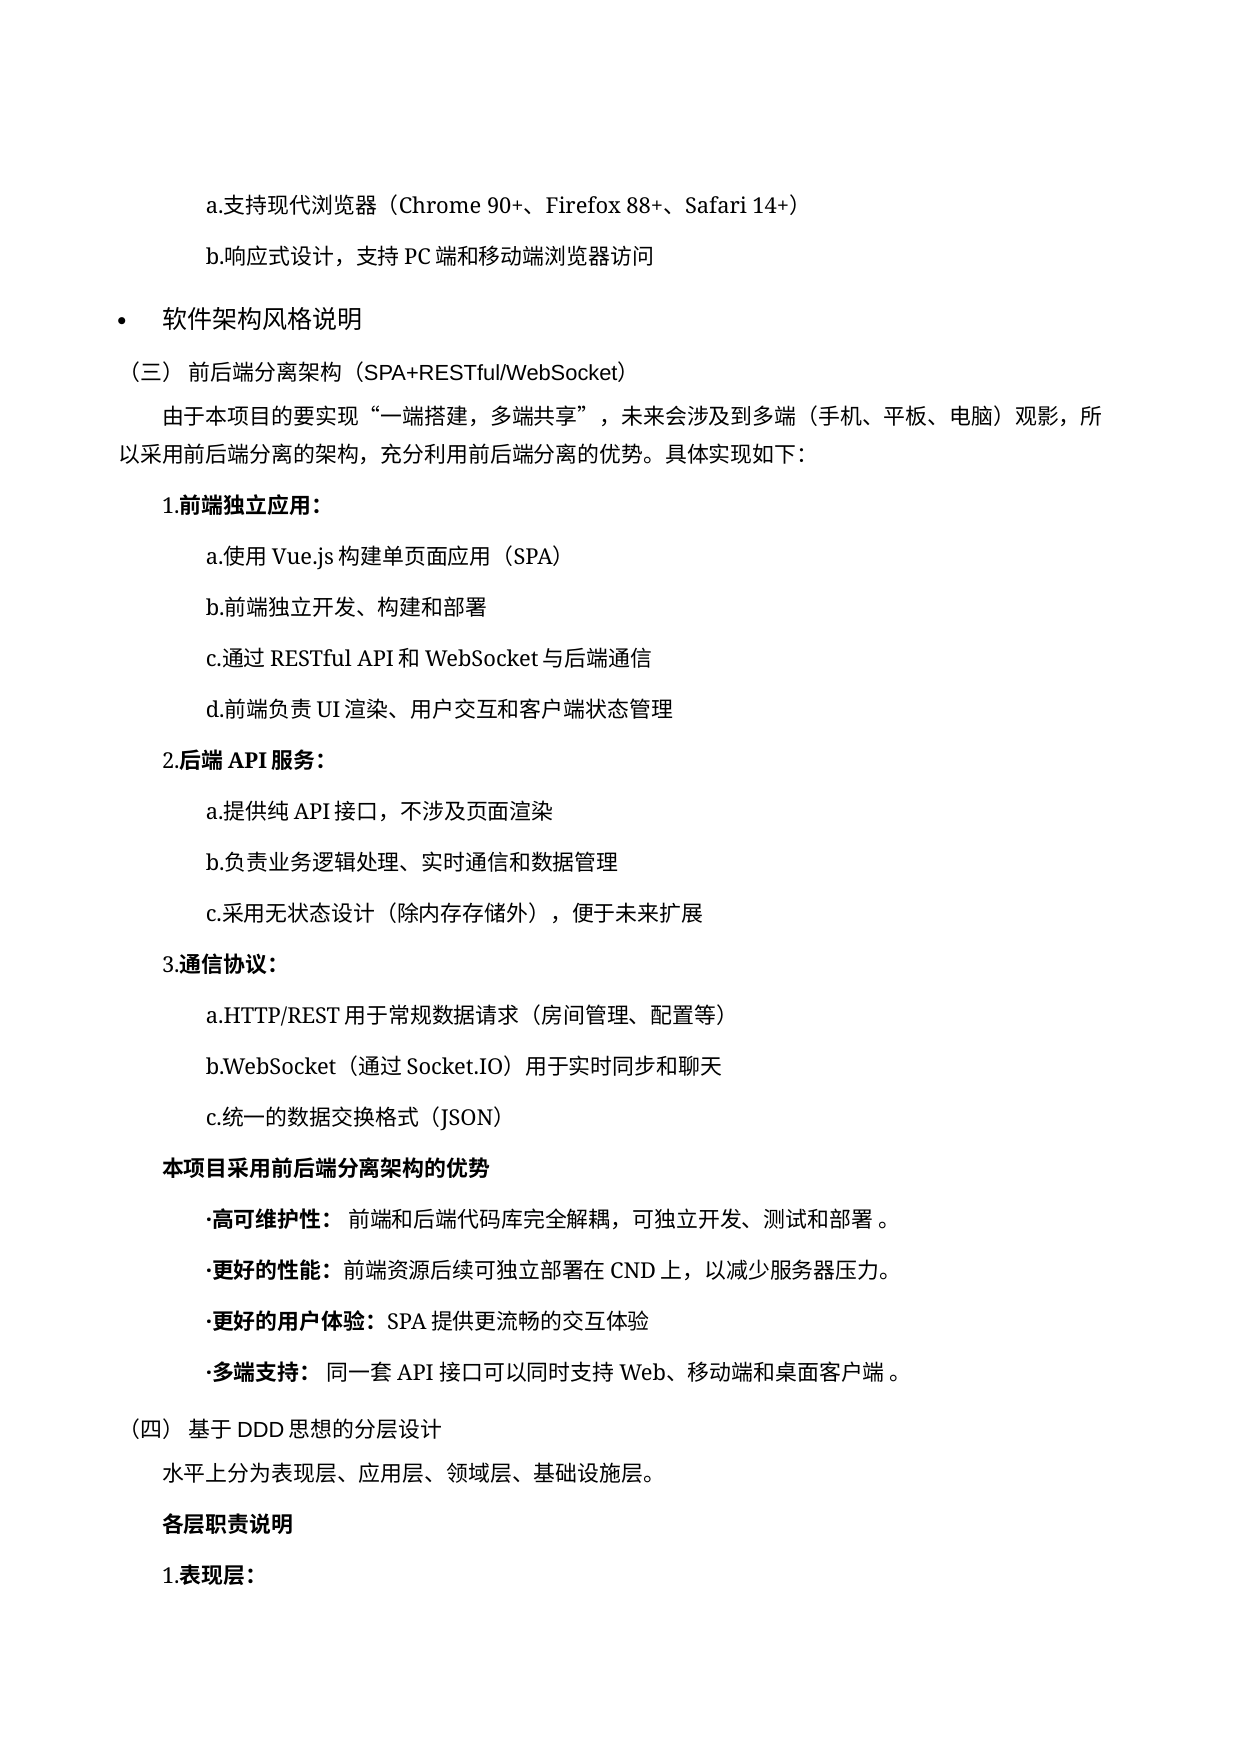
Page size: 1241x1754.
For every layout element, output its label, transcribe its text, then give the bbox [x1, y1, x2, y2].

text a.HTTP/REST用于常规数据请求（房间管理、配置等） [118, 998, 1122, 1030]
subtitle 前后端分离架构（SPA+RESTful/WebSocket） [118, 355, 1122, 386]
text d.前端负责UI渲染、用户交互和客户端状态管理 [118, 692, 1122, 724]
subtitle 基于DDD思想的分层设计 [118, 1412, 1122, 1443]
text b.WebSocket（通过Socket.IO）用于实时同步和聊天 [118, 1049, 1122, 1081]
text 1.表现层： [118, 1558, 1122, 1589]
text c.采用无状态设计（除内存存储外），便于未来扩展 [118, 896, 1122, 928]
text 各层职责说明 [118, 1507, 1122, 1538]
text b.负责业务逻辑处理、实时通信和数据管理 [118, 845, 1122, 877]
text ·更好的用户体验：SPA提供更流畅的交互体验 [118, 1304, 1122, 1336]
subtitle 软件架构风格说明 [118, 299, 1122, 336]
text a.支持现代浏览器（Chrome 90+、Firefox 88+、Safari 14+） [118, 188, 1122, 219]
text 2.后端API服务： [118, 743, 1122, 775]
text 由于本项目的要实现“一端搭建，多端共享”，未来会涉及到多端（手机、平板、电脑）观影，所以采用前后端分离的架构，充分利用前后端分离的优势。具体实现如下： [118, 399, 1122, 469]
text b.响应式设计，支持PC端和移动端浏览器访问 [118, 239, 1122, 270]
text 1.前端独立应用： [118, 488, 1122, 519]
text ·高可维护性： 前端和后端代码库完全解耦，可独立开发、测试和部署 。 [118, 1202, 1122, 1234]
text 水平上分为表现层、应用层、领域层、基础设施层。 [118, 1456, 1122, 1488]
text a.使用Vue.js构建单页面应用（SPA） [118, 539, 1122, 571]
text a.提供纯API接口，不涉及页面渲染 [118, 794, 1122, 826]
text c.统一的数据交换格式（JSON） [118, 1100, 1122, 1132]
text 本项目采用前后端分离架构的优势 [118, 1151, 1122, 1183]
text c.通过RESTful API和WebSocket与后端通信 [118, 641, 1122, 673]
text 3.通信协议： [118, 947, 1122, 979]
text b.前端独立开发、构建和部署 [118, 590, 1122, 622]
text ·多端支持： 同一套 API 接口可以同时支持 Web、移动端和桌面客户端 。 [118, 1355, 1122, 1387]
text ·更好的性能：前端资源后续可独立部署在CND上，以减少服务器压力。 [118, 1253, 1122, 1285]
